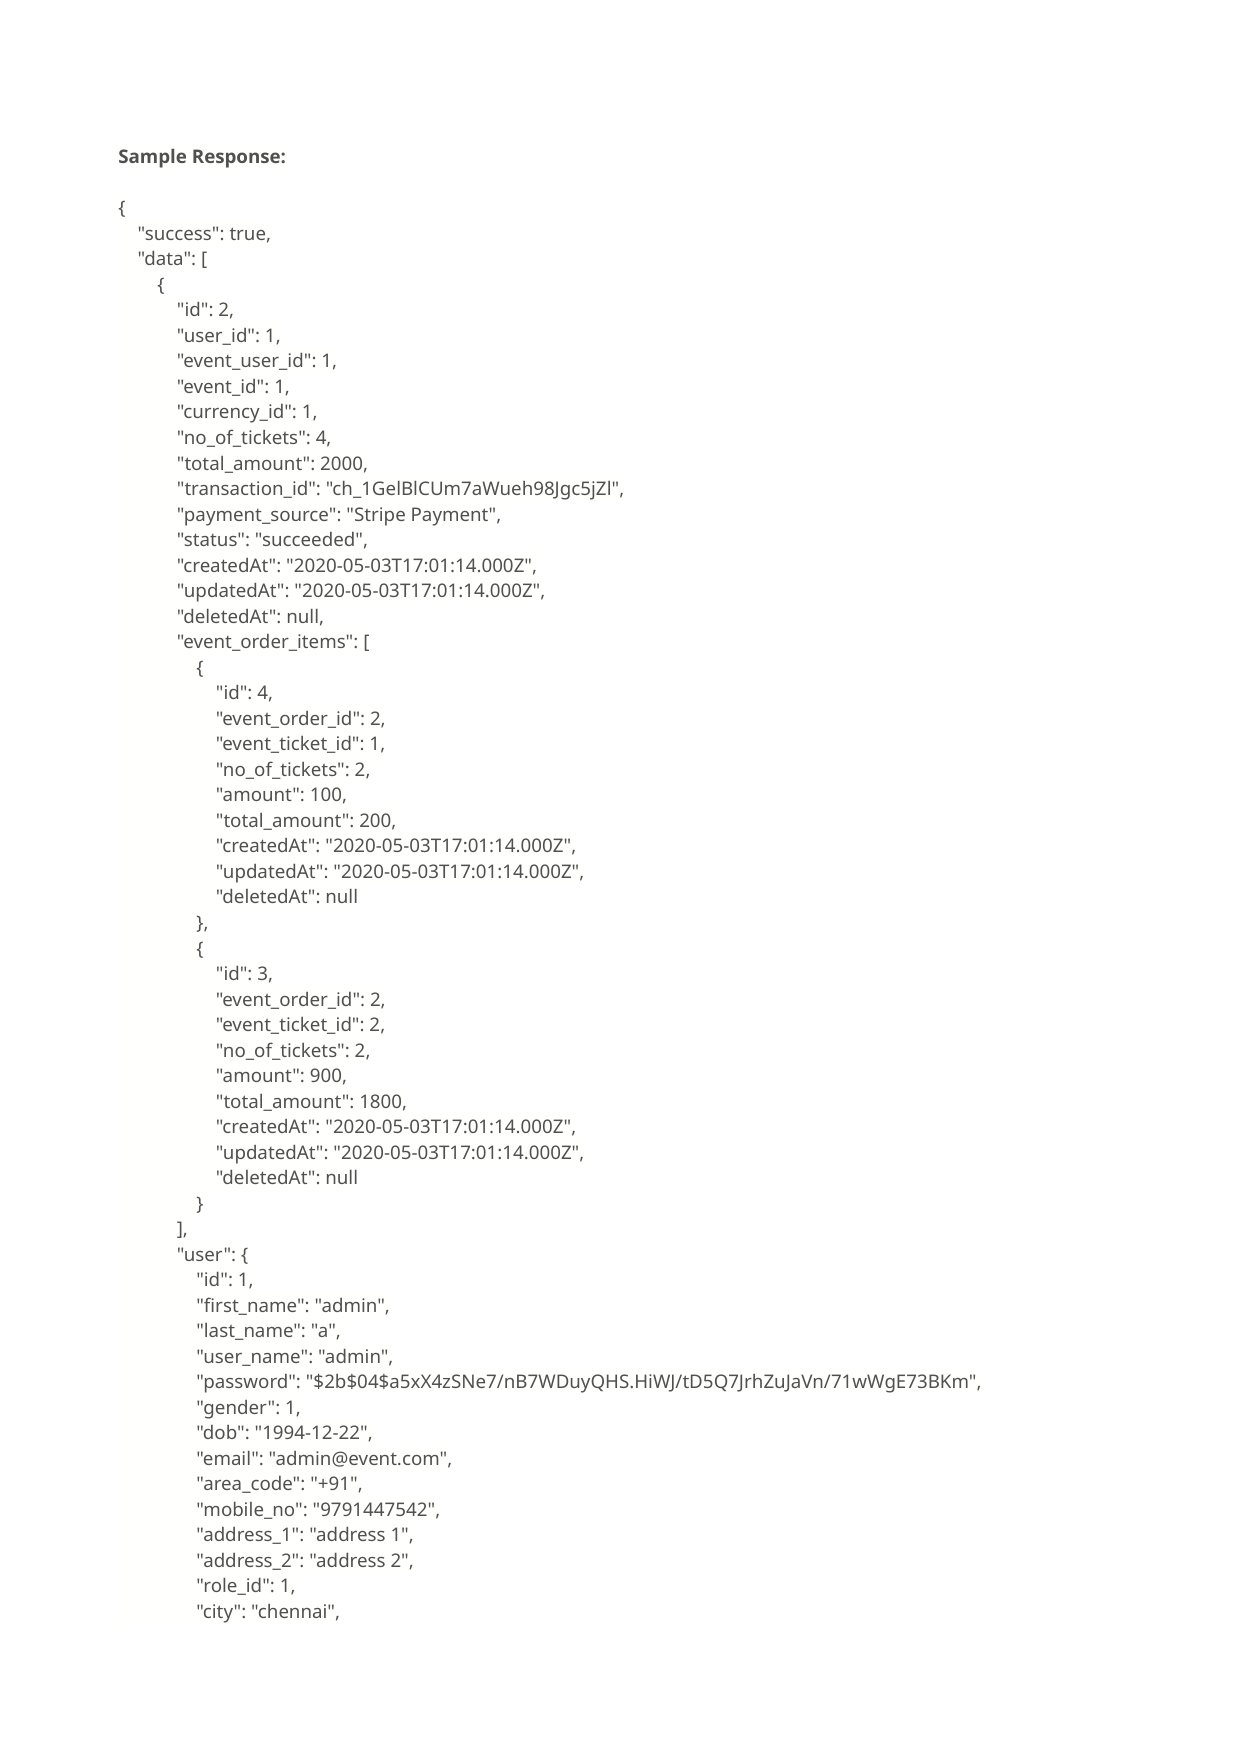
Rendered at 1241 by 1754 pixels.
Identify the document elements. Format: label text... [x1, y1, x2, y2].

text "total_amount": 2000, [118, 450, 1122, 475]
text "currency_id": 1, [118, 399, 1122, 424]
text "user_id": 1, [118, 322, 1122, 348]
text "password": "$2b$04$a5xX4zSNe7/nB7WDuyQHS.HiWJ/tD5Q7JrhZuJaVn/71wWgE73BKm", [118, 1369, 1122, 1394]
text "createdAt": "2020-05-03T17:01:14.000Z", [118, 833, 1122, 858]
text "deletedAt": null [118, 1164, 1122, 1190]
text "event_ticket_id": 2, [118, 1011, 1122, 1037]
text "success": true, [118, 220, 1122, 246]
text "createdAt": "2020-05-03T17:01:14.000Z", [118, 1113, 1122, 1139]
text Sample Response: [118, 144, 1122, 169]
text "id": 3, [118, 960, 1122, 986]
text "event_user_id": 1, [118, 348, 1122, 373]
text "id": 2, [118, 297, 1122, 322]
text "area_code": "+91", [118, 1471, 1122, 1496]
text { [118, 271, 1122, 297]
text "updatedAt": "2020-05-03T17:01:14.000Z", [118, 1139, 1122, 1164]
text "amount": 100, [118, 782, 1122, 807]
text "event_order_id": 2, [118, 705, 1122, 731]
text "role_id": 1, [118, 1573, 1122, 1598]
text "gender": 1, [118, 1394, 1122, 1420]
text "transaction_id": "ch_1GelBlCUm7aWueh98Jgc5jZl", [118, 475, 1122, 501]
text "user": { [118, 1241, 1122, 1267]
text "city": "chennai", [118, 1598, 1122, 1624]
text "status": "succeeded", [118, 526, 1122, 552]
text "total_amount": 1800, [118, 1088, 1122, 1113]
text "id": 4, [118, 679, 1122, 705]
text "deletedAt": null, [118, 603, 1122, 628]
text "total_amount": 200, [118, 807, 1122, 833]
text "amount": 900, [118, 1062, 1122, 1088]
text "event_order_id": 2, [118, 986, 1122, 1011]
text ], [118, 1216, 1122, 1241]
text "no_of_tickets": 2, [118, 756, 1122, 782]
text "createdAt": "2020-05-03T17:01:14.000Z", [118, 552, 1122, 577]
text "address_2": "address 2", [118, 1547, 1122, 1573]
text } [118, 1190, 1122, 1216]
text "payment_source": "Stripe Payment", [118, 501, 1122, 526]
text { [118, 935, 1122, 960]
text { [118, 654, 1122, 679]
text "address_1": "address 1", [118, 1522, 1122, 1547]
text "updatedAt": "2020-05-03T17:01:14.000Z", [118, 858, 1122, 884]
text }, [118, 909, 1122, 935]
text { [118, 195, 1122, 220]
text "updatedAt": "2020-05-03T17:01:14.000Z", [118, 577, 1122, 603]
text "event_ticket_id": 1, [118, 731, 1122, 756]
text "last_name": "a", [118, 1318, 1122, 1343]
text "data": [ [118, 246, 1122, 271]
text "no_of_tickets": 4, [118, 424, 1122, 450]
text "email": "admin@event.com", [118, 1445, 1122, 1471]
text "no_of_tickets": 2, [118, 1037, 1122, 1062]
text "first_name": "admin", [118, 1292, 1122, 1318]
text "deletedAt": null [118, 884, 1122, 909]
text "user_name": "admin", [118, 1343, 1122, 1369]
text "event_order_items": [ [118, 628, 1122, 654]
text "id": 1, [118, 1267, 1122, 1292]
text "mobile_no": "9791447542", [118, 1496, 1122, 1522]
text "dob": "1994-12-22", [118, 1420, 1122, 1445]
text "event_id": 1, [118, 373, 1122, 399]
